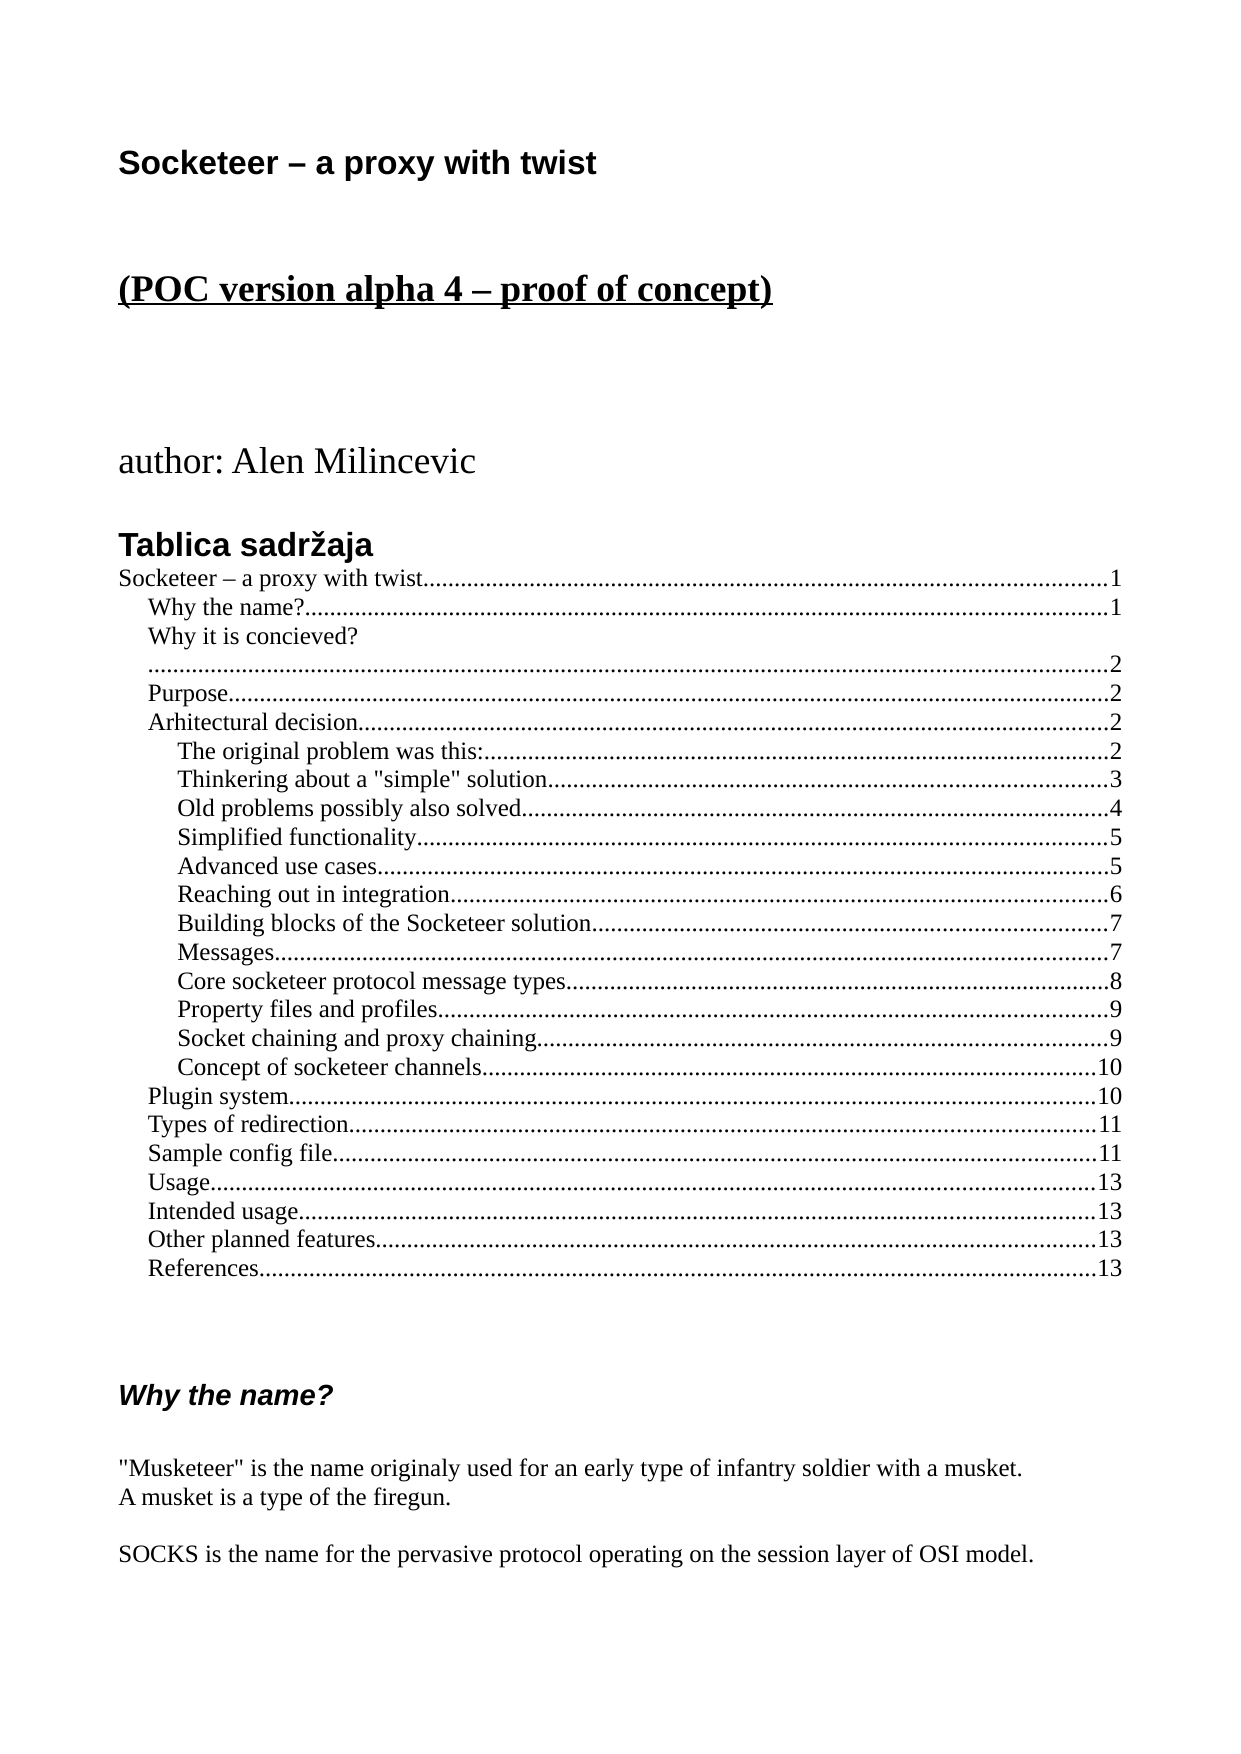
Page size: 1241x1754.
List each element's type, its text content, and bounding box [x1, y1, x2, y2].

text References 13 [148, 1253, 1122, 1282]
text Plugin system 10 [148, 1081, 1122, 1109]
text author: Alen Milincevic [118, 439, 1122, 482]
text Reaching out in integration 6 [177, 879, 1122, 908]
text Socketeer – a proxy with twist 1 [118, 563, 1122, 592]
text Old problems possibly also solved 4 [177, 793, 1122, 822]
text Purpose 2 [148, 678, 1122, 707]
text Why the name? 1 [148, 592, 1122, 621]
text Intended usage 13 [148, 1196, 1122, 1224]
text Building blocks of the Socketeer solution 7 [177, 908, 1122, 937]
text Usage 13 [148, 1167, 1122, 1196]
text Socket chaining and proxy chaining 9 [177, 1023, 1122, 1052]
text (POC version alpha 4 – proof of concept) [118, 266, 1122, 309]
text Messages 7 [177, 937, 1122, 966]
subtitle Why the name? [118, 1378, 1122, 1412]
text SOCKS is the name for the pervasive protocol operating on the session layer of OSI model. [118, 1510, 1122, 1568]
text "Musketeer" is the name originaly used for an early type of infantry soldier with a musket. A musket is a type of the firegun. [118, 1424, 1122, 1510]
text Simplified functionality 5 [177, 822, 1122, 851]
text Sample config file 11 [148, 1138, 1122, 1167]
text Types of redirection 11 [148, 1109, 1122, 1138]
text Arhitectural decision 2 [148, 707, 1122, 736]
text Property files and profiles 9 [177, 994, 1122, 1023]
text Core socketeer protocol message types 8 [177, 966, 1122, 994]
subtitle Socketeer – a proxy with twist [118, 143, 1122, 182]
subtitle Tablica sadržaja [118, 525, 1122, 563]
text Other planned features 13 [148, 1224, 1122, 1253]
text Concept of socketeer channels 10 [177, 1052, 1122, 1081]
text Advanced use cases 5 [177, 851, 1122, 879]
text The original problem was this: 2 [177, 736, 1122, 764]
text Thinkering about a "simple" solution 3 [177, 764, 1122, 793]
text Why it is concieved? 2 [148, 621, 1122, 678]
